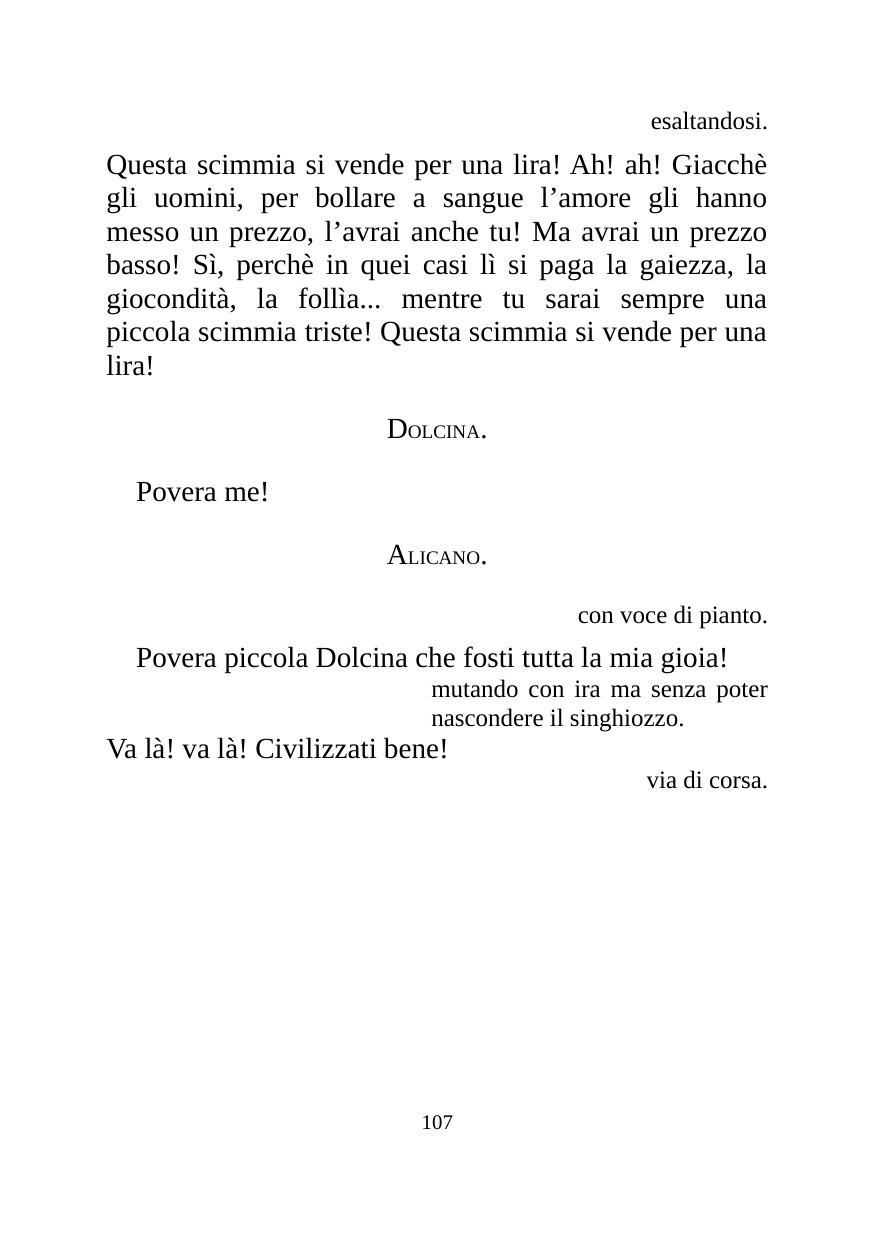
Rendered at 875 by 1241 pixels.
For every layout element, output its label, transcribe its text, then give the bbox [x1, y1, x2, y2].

text Povera me! [106, 474, 768, 508]
text Povera piccola Dolcina che fosti tutta la mia gioia! [106, 641, 768, 674]
text via di corsa. [431, 765, 768, 794]
text Questa scimmia si vende per una lira! Ah! ah! Giacchè gli uomini, per bollare a sangue l’amore gli hanno messo un prezzo, l’avrai anche tu! Ma avrai un prezzo basso! Sì, perchè in quei casi lì si paga la gaiezza, la giocondità, la follìa... mentre tu sarai sempre una piccola scimmia triste! Questa scimmia si vende per una lira! [106, 147, 768, 382]
text esaltandosi. [431, 106, 768, 135]
text Va là! va là! Civilizzati bene! [106, 732, 768, 765]
text Alicano. [106, 537, 768, 571]
text mutando con ira ma senza poter nascondere il singhiozzo. [431, 674, 768, 732]
text Dolcina. [106, 411, 768, 444]
text con voce di pianto. [431, 600, 768, 629]
